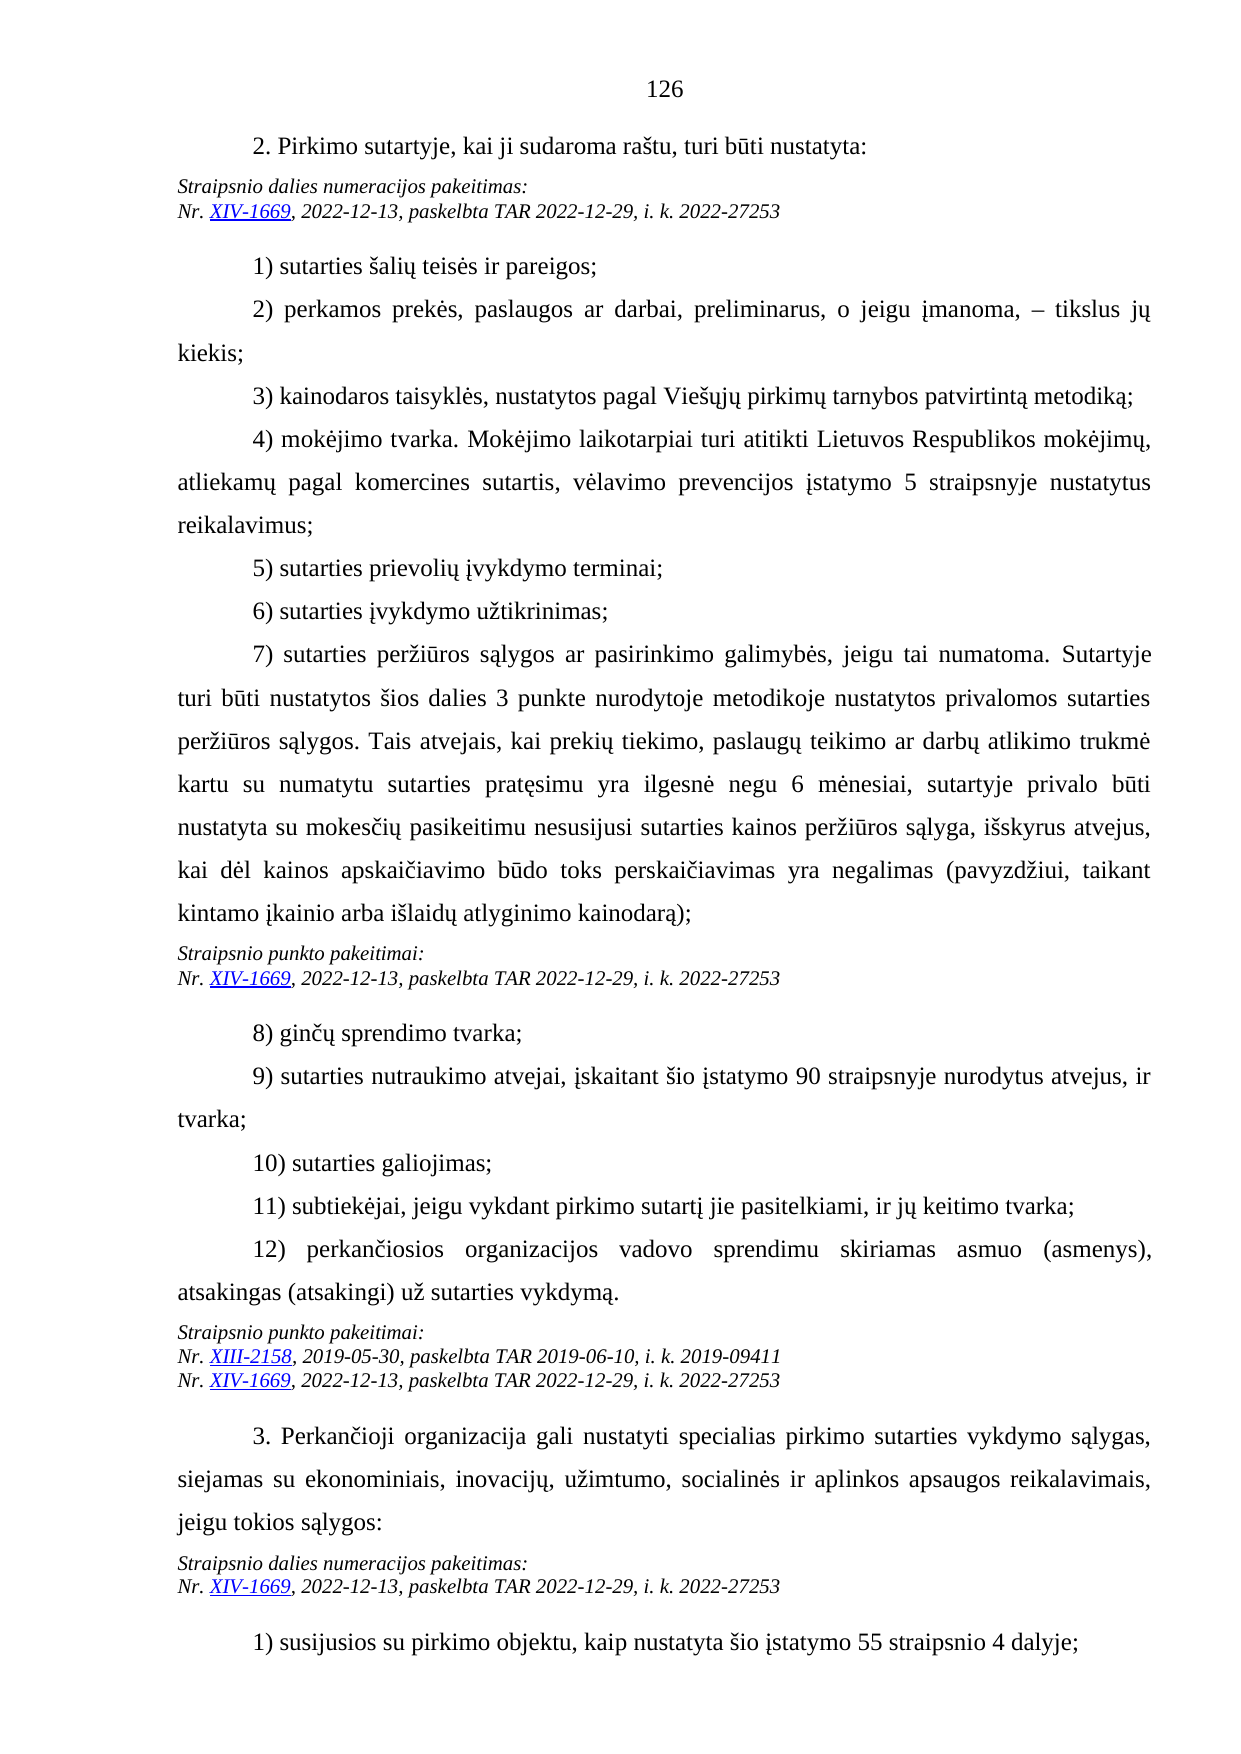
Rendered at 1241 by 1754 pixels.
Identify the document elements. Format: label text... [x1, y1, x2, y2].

text Straipsnio punkto pakeitimai: [177, 1320, 1152, 1344]
text 8) ginčų sprendimo tvarka; [177, 1018, 1152, 1047]
text 6) sutarties įvykdymo užtikrinimas; [177, 596, 1152, 625]
text 3) kainodaros taisyklės, nustatytos pagal Viešųjų pirkimų tarnybos patvirtintą metodiką; [177, 381, 1152, 409]
text 3. Perkančioji organizacija gali nustatyti specialias pirkimo sutarties vykdymo sąlygas, siejamas su ekonominiais, inovacijų, užimtumo, socialinės ir aplinkos apsaugos reikalavimais, jeigu tokios sąlygos: [177, 1421, 1152, 1536]
text Nr. XIV-1669, 2022-12-13, paskelbta TAR 2022-12-29, i. k. 2022-27253 [177, 198, 1152, 223]
text 10) sutarties galiojimas; [177, 1148, 1152, 1176]
text Nr. XIII-2158, 2019-05-30, paskelbta TAR 2019-06-10, i. k. 2019-09411 [177, 1344, 1152, 1368]
text 9) sutarties nutraukimo atvejai, įskaitant šio įstatymo 90 straipsnyje nurodytus atvejus, ir tvarka; [177, 1061, 1152, 1133]
text 11) subtiekėjai, jeigu vykdant pirkimo sutartį jie pasitelkiami, ir jų keitimo tvarka; [177, 1191, 1152, 1219]
text 2. Pirkimo sutartyje, kai ji sudaroma raštu, turi būti nustatyta: [177, 131, 1152, 160]
text 5) sutarties prievolių įvykdymo terminai; [177, 553, 1152, 582]
text 7) sutarties peržiūros sąlygos ar pasirinkimo galimybės, jeigu tai numatoma. Sutartyje turi būti nustatytos šios dalies 3 punkte nurodytoje metodikoje nustatytos privalomos sutarties peržiūros sąlygos. Tais atvejais, kai prekių tiekimo, paslaugų teikimo ar darbų atlikimo trukmė kartu su numatytu sutarties pratęsimu yra ilgesnė negu 6 mėnesiai, sutartyje privalo būti nustatyta su mokesčių pasikeitimu nesusijusi sutarties kainos peržiūros sąlyga, išskyrus atvejus, kai dėl kainos apskaičiavimo būdo toks perskaičiavimas yra negalimas (pavyzdžiui, taikant kintamo įkainio arba išlaidų atlyginimo kainodarą); [177, 639, 1152, 927]
text 1) susijusios su pirkimo objektu, kaip nustatyta šio įstatymo 55 straipsnio 4 dalyje; [177, 1627, 1152, 1656]
text 2) perkamos prekės, paslaugos ar darbai, preliminarus, o jeigu įmanoma, – tikslus jų kiekis; [177, 294, 1152, 366]
text Straipsnio dalies numeracijos pakeitimas: [177, 1550, 1152, 1574]
text Nr. XIV-1669, 2022-12-13, paskelbta TAR 2022-12-29, i. k. 2022-27253 [177, 1368, 1152, 1392]
text Nr. XIV-1669, 2022-12-13, paskelbta TAR 2022-12-29, i. k. 2022-27253 [177, 965, 1152, 989]
text 12) perkančiosios organizacijos vadovo sprendimu skiriamas asmuo (asmenys), atsakingas (atsakingi) už sutarties vykdymą. [177, 1234, 1152, 1306]
text Nr. XIV-1669, 2022-12-13, paskelbta TAR 2022-12-29, i. k. 2022-27253 [177, 1574, 1152, 1598]
text Straipsnio punkto pakeitimai: [177, 941, 1152, 965]
text 4) mokėjimo tvarka. Mokėjimo laikotarpiai turi atitikti Lietuvos Respublikos mokėjimų, atliekamų pagal komercines sutartis, vėlavimo prevencijos įstatymo 5 straipsnyje nustatytus reikalavimus; [177, 424, 1152, 539]
text 1) sutarties šalių teisės ir pareigos; [177, 251, 1152, 280]
text Straipsnio dalies numeracijos pakeitimas: [177, 174, 1152, 198]
